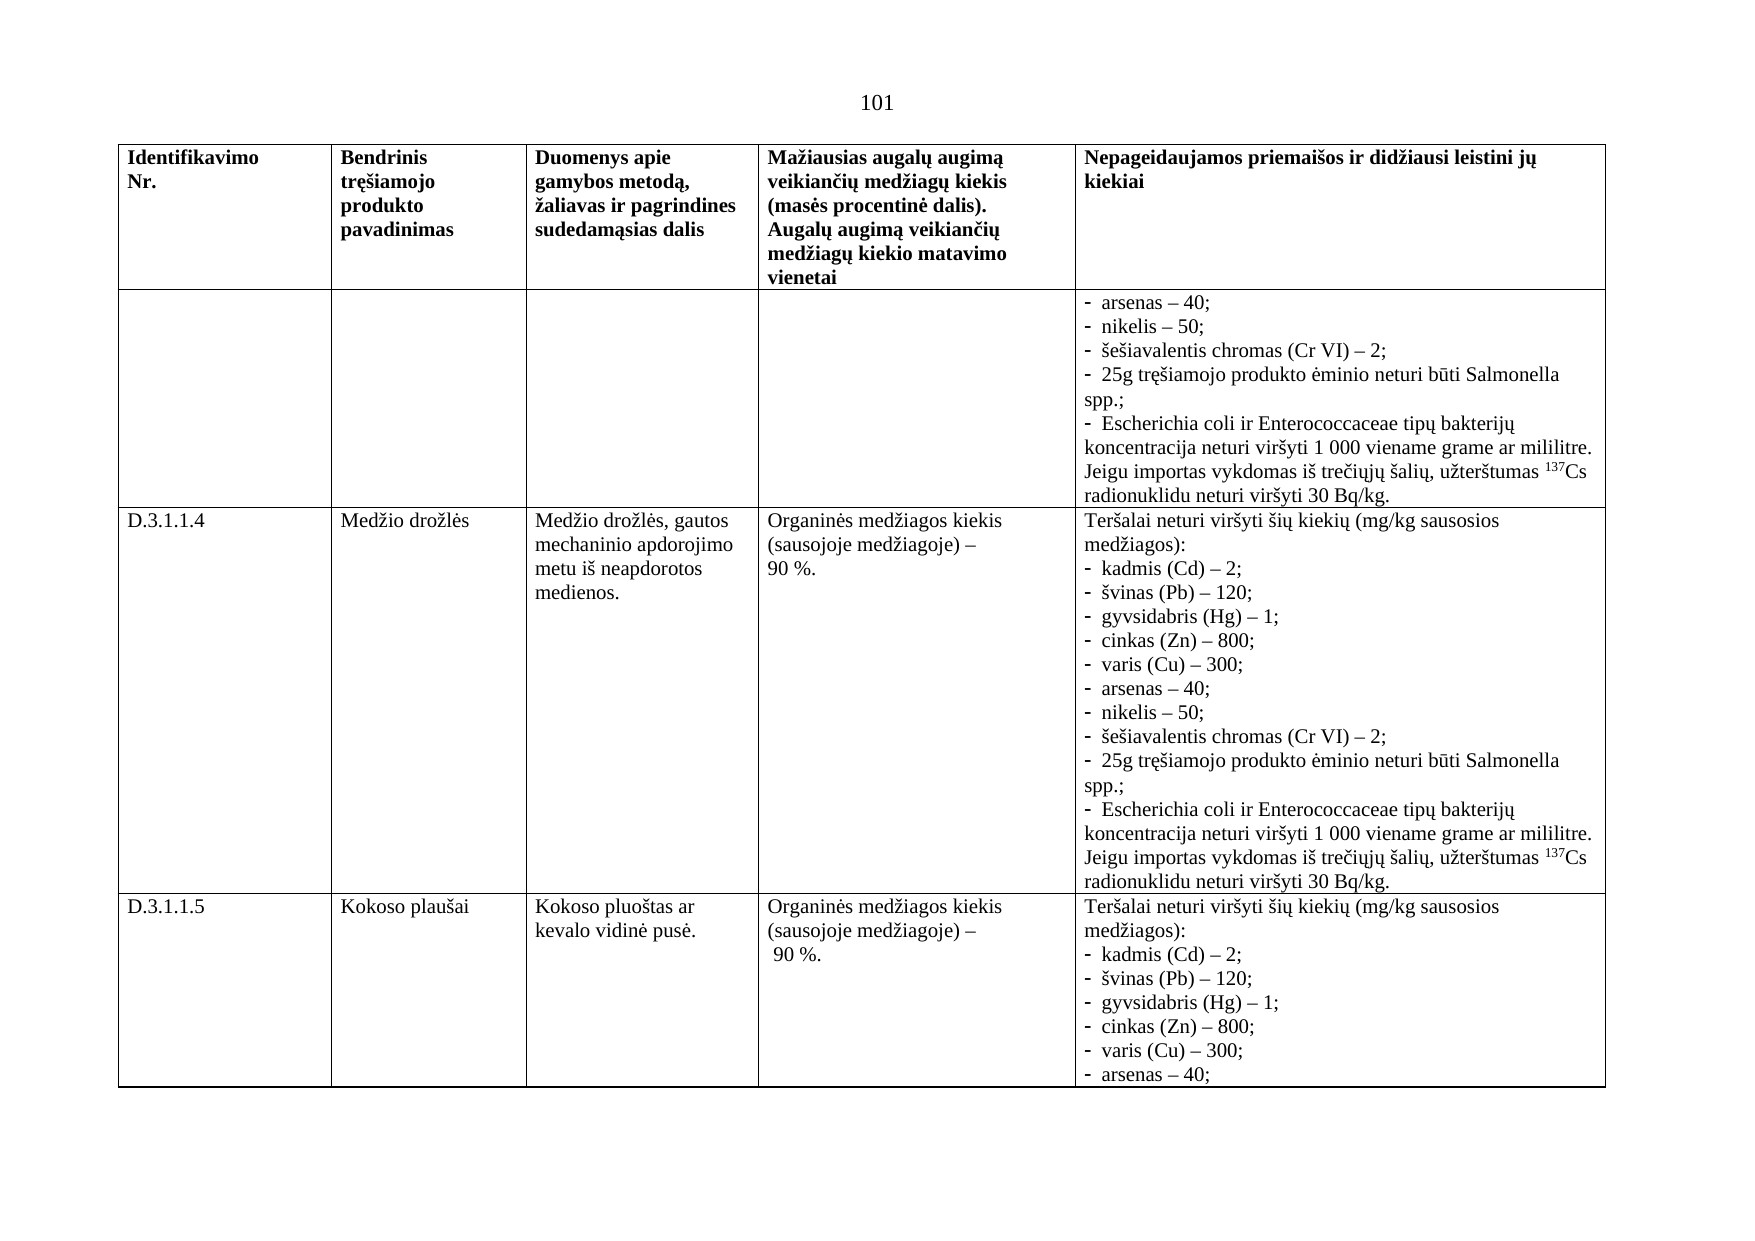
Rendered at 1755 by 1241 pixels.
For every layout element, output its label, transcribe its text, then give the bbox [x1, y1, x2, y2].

table_cell Organinės medžiagos kiekis (sausojoje medžiagoje) – 90 %. [759, 508, 1075, 893]
table_cell arsenas – 40; nikelis – 50; šešiavalentis chromas (Cr VI) – 2; 25g tręšiamojo produkto ėminio neturi būti Salmonella spp.; Escherichia coli ir Enterococcaceae tipų bakterijų koncentracija neturi viršyti 1 000 viename grame ar mililitre. Jeigu importas vykdomas iš trečiųjų šalių, užterštumas 137Cs radionuklidu neturi viršyti 30 Bq/kg. [1076, 290, 1605, 507]
table_cell D.3.1.1.4 [119, 508, 331, 893]
table_cell Kokoso plaušai [332, 894, 526, 1086]
table_header Bendrinis tręšiamojo produkto pavadinimas [332, 145, 526, 289]
table_cell Medžio drožlės, gautos mechaninio apdorojimo metu iš neapdorotos medienos. [527, 508, 758, 893]
table_header Identifikavimo Nr. [119, 145, 331, 289]
table_cell [119, 290, 331, 507]
table_cell Teršalai neturi viršyti šių kiekių (mg/kg sausosios medžiagos): kadmis (Cd) – 2; švinas (Pb) – 120; gyvsidabris (Hg) – 1; cinkas (Zn) – 800; varis (Cu) – 300; arsenas – 40; [1076, 894, 1605, 1086]
table_cell [527, 290, 758, 507]
table_header Nepageidaujamos priemaišos ir didžiausi leistini jų kiekiai [1076, 145, 1605, 289]
table_cell D.3.1.1.5 [119, 894, 331, 1086]
table_cell Kokoso pluoštas ar kevalo vidinė pusė. [527, 894, 758, 1086]
table_cell Organinės medžiagos kiekis (sausojoje medžiagoje) – 90 %. [759, 894, 1075, 1086]
table_header Duomenys apie gamybos metodą, žaliavas ir pagrindines sudedamąsias dalis [527, 145, 758, 289]
table_cell [332, 290, 526, 507]
table_cell [759, 290, 1075, 507]
table_cell Teršalai neturi viršyti šių kiekių (mg/kg sausosios medžiagos): kadmis (Cd) – 2; švinas (Pb) – 120; gyvsidabris (Hg) – 1; cinkas (Zn) – 800; varis (Cu) – 300; arsenas – 40; nikelis – 50; šešiavalentis chromas (Cr VI) – 2; 25g tręšiamojo produkto ėminio neturi būti Salmonella spp.; Escherichia coli ir Enterococcaceae tipų bakterijų koncentracija neturi viršyti 1 000 viename grame ar mililitre. Jeigu importas vykdomas iš trečiųjų šalių, užterštumas 137Cs radionuklidu neturi viršyti 30 Bq/kg. [1076, 508, 1605, 893]
table_cell Medžio drožlės [332, 508, 526, 893]
table_header Mažiausias augalų augimą veikiančių medžiagų kiekis (masės procentinė dalis). Augalų augimą veikiančių medžiagų kiekio matavimo vienetai [759, 145, 1075, 289]
